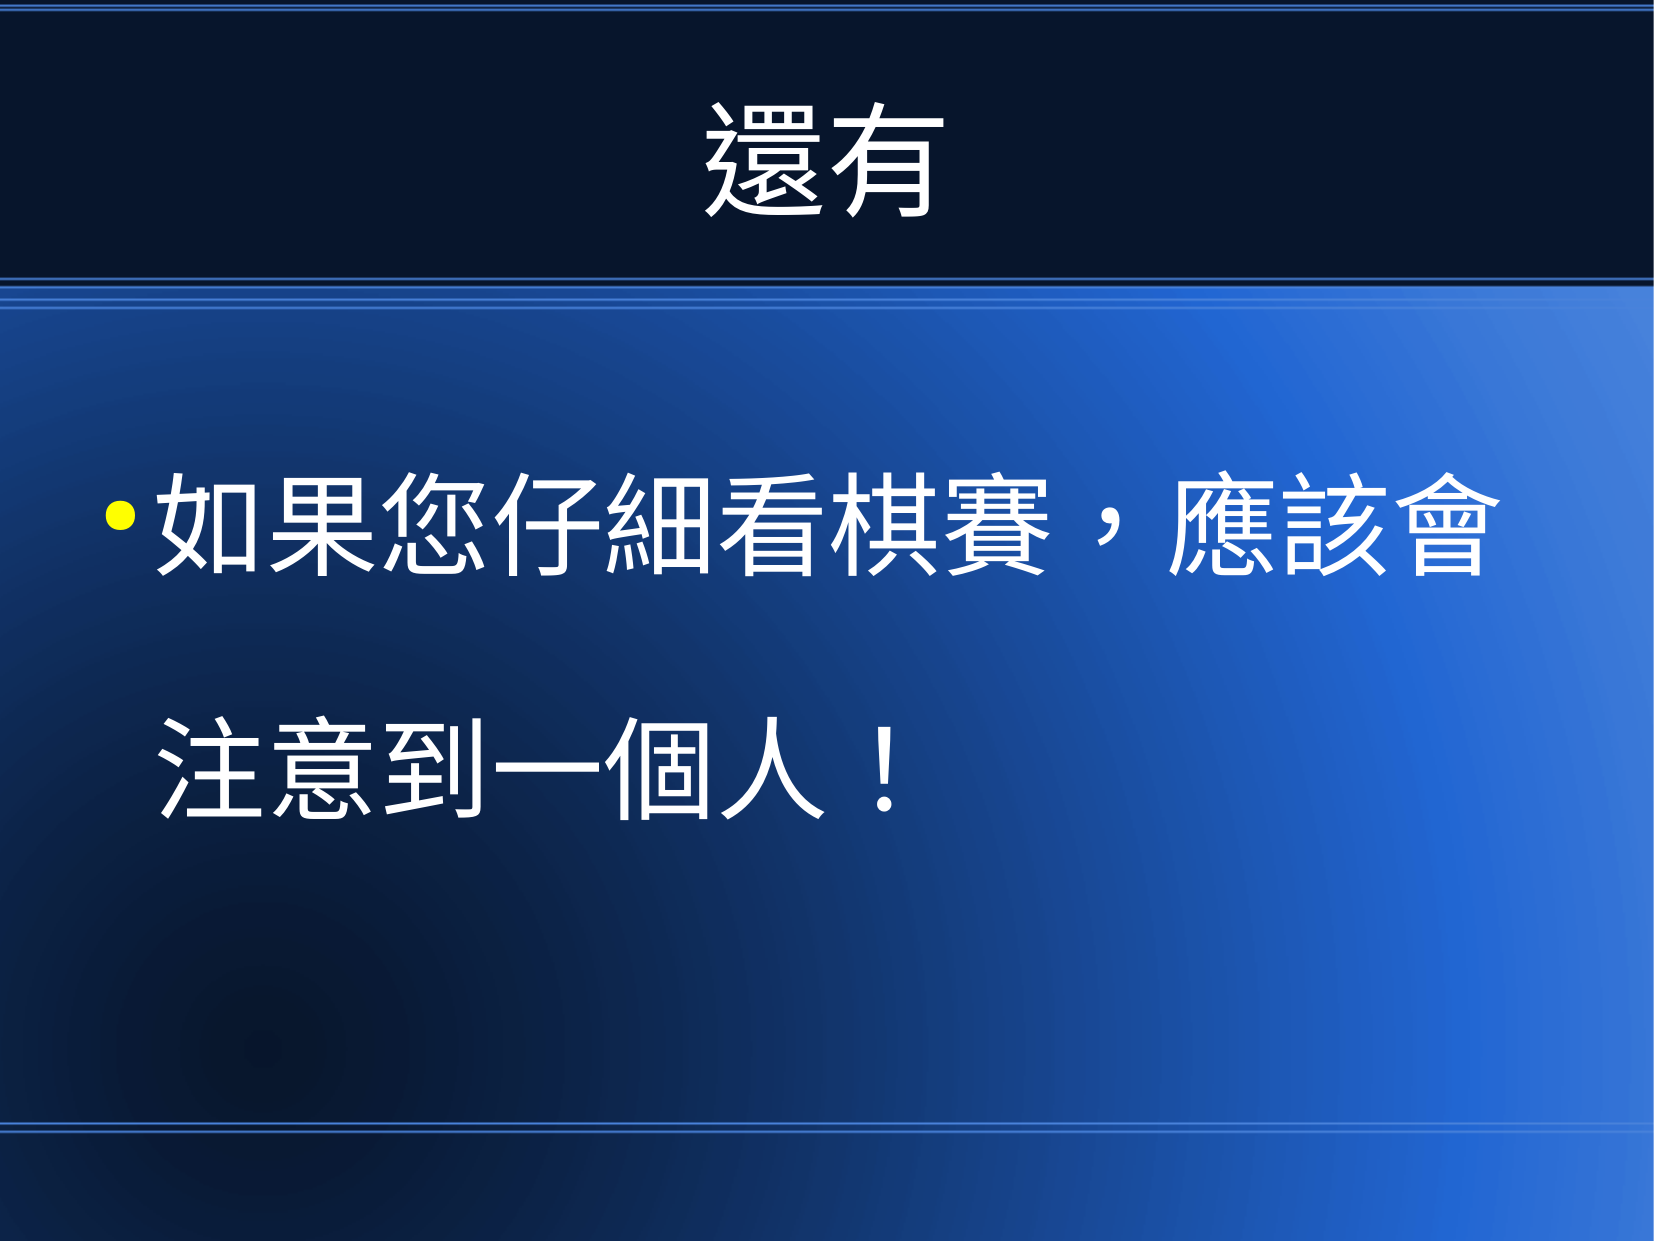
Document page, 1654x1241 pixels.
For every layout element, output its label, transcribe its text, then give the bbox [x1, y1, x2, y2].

title 還有 [82, 49, 1571, 257]
list 如果您仔細看棋賽，應該會注意到一個人！ [82, 355, 1571, 1241]
picture [0, 0, 1654, 1241]
